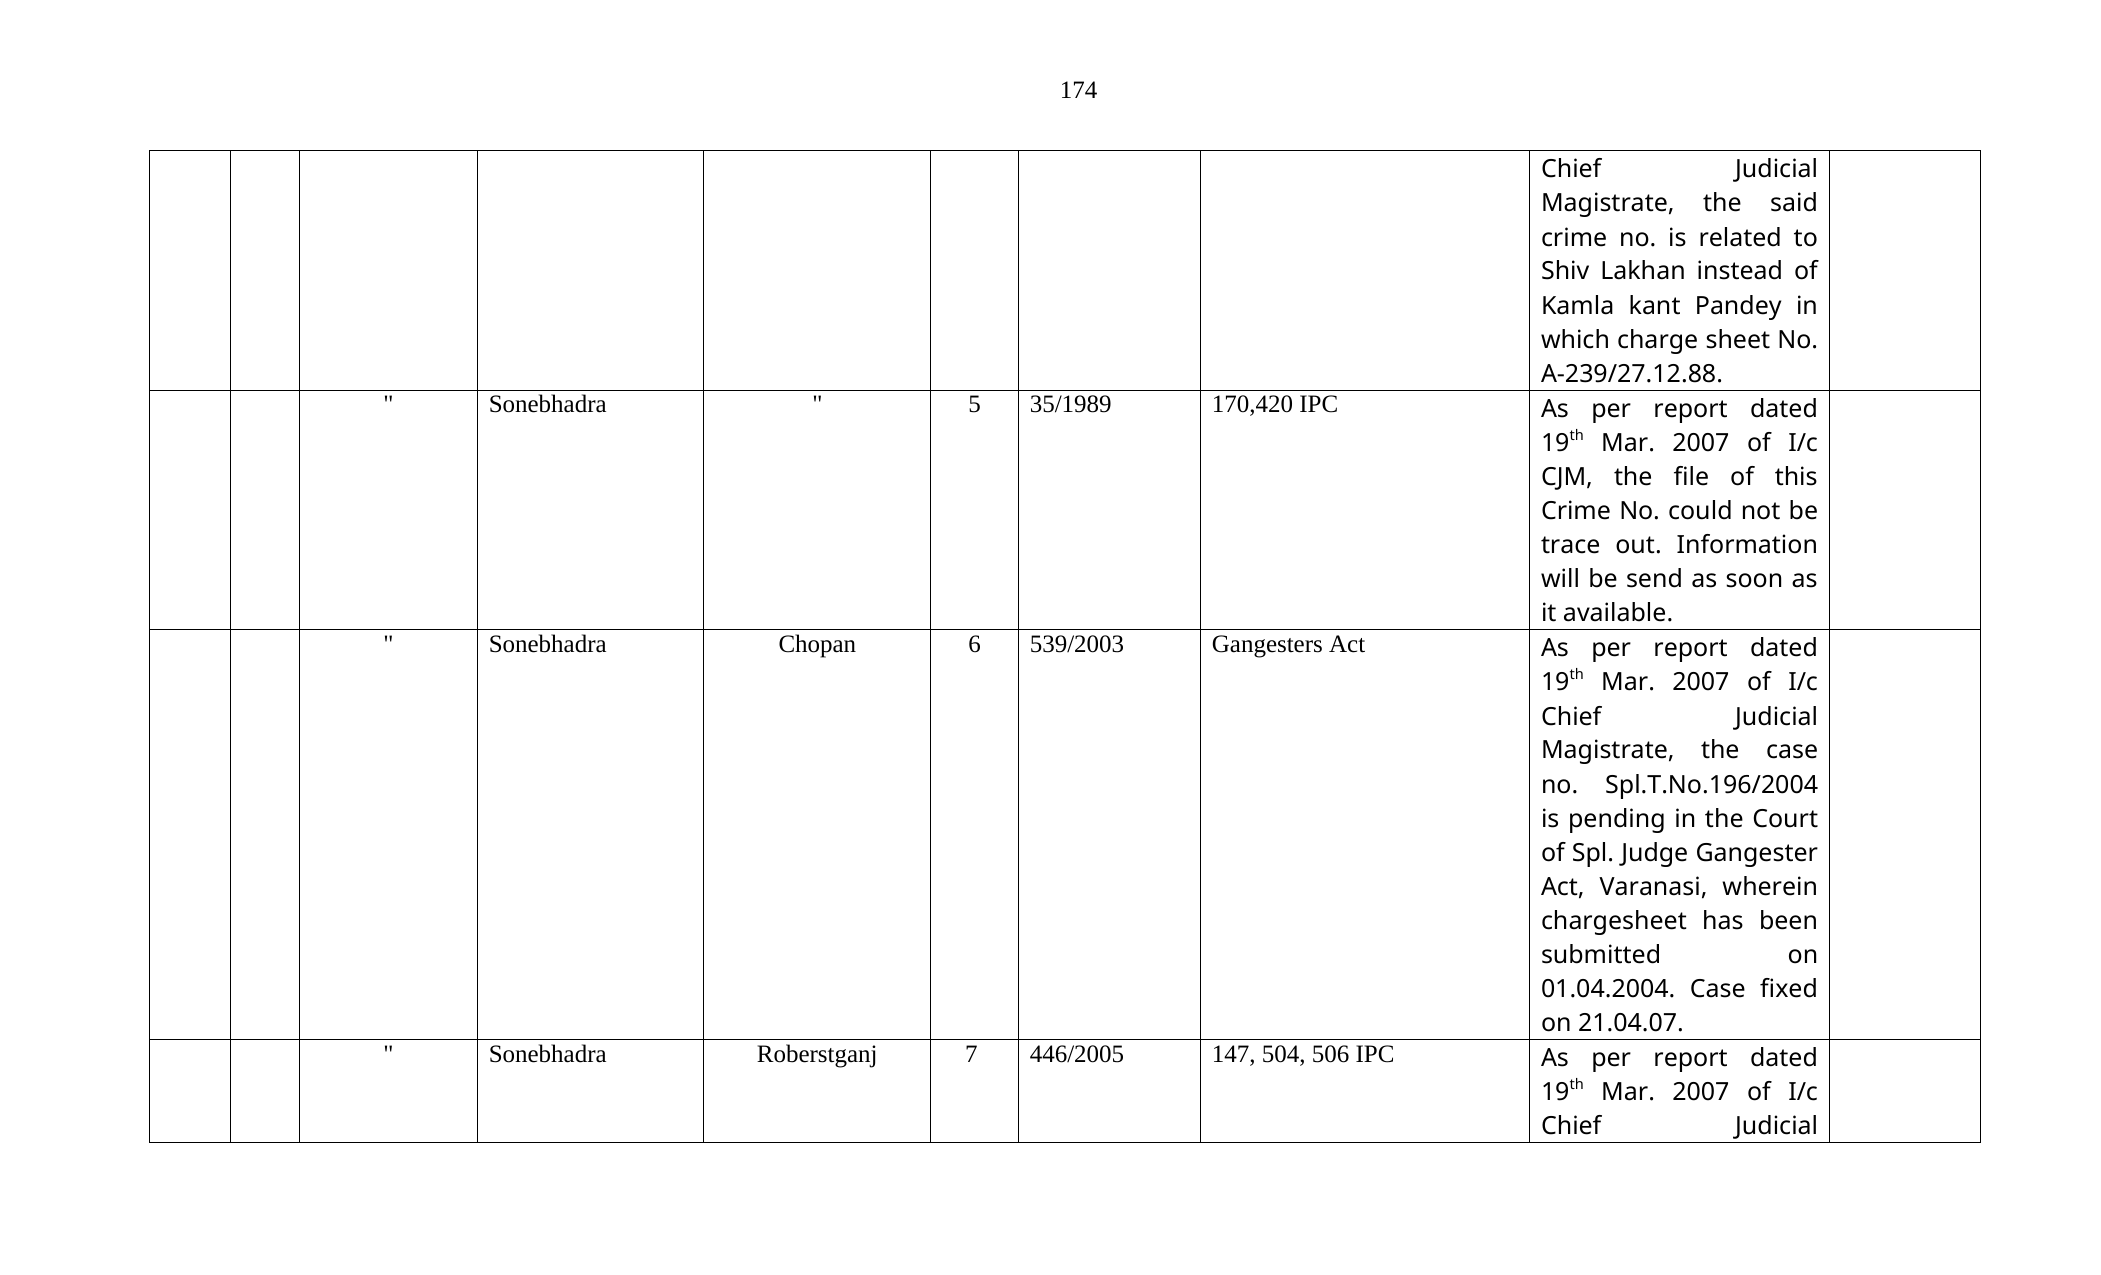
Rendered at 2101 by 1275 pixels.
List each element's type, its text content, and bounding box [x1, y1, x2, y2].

table_cell 170,420 IPC [1201, 391, 1529, 629]
table_cell [150, 151, 230, 389]
table_cell [931, 151, 1018, 389]
table_cell Gangesters Act [1201, 630, 1529, 1039]
table_cell [1201, 151, 1529, 389]
table_cell As per report dated 19th Mar. 2007 of I/c CJM, the file of this Crime No. could not be trace out. Information will be send as soon as it available. [1530, 391, 1829, 629]
table_cell " [704, 391, 930, 629]
table_cell 5 [931, 391, 1018, 629]
table_cell Roberstganj [704, 1040, 930, 1142]
table_cell As per report dated 19th Mar. 2007 of I/c Chief Judicial Magistrate, the case no. Spl.T.No.196/2004 is pending in the Court of Spl. Judge Gangester Act, Varanasi, wherein chargesheet has been submitted on 01.04.2004. Case fixed on 21.04.07. [1530, 630, 1829, 1039]
table_cell [231, 151, 299, 389]
table_cell " [300, 1040, 477, 1142]
table_cell [150, 1040, 230, 1142]
table_cell 147, 504, 506 IPC [1201, 1040, 1529, 1142]
table_cell Sonebhadra [478, 630, 703, 1039]
table_cell As per report dated 19th Mar. 2007 of I/c Chief Judicial [1530, 1040, 1829, 1142]
table_cell [1019, 151, 1200, 389]
table_cell [231, 1040, 299, 1142]
table_cell [1830, 151, 1980, 389]
table_cell [231, 630, 299, 1039]
table_cell 7 [931, 1040, 1018, 1142]
table_cell [300, 151, 477, 389]
table_cell [704, 151, 930, 389]
table_cell [150, 630, 230, 1039]
table_cell " [300, 391, 477, 629]
table_cell [1830, 391, 1980, 629]
table_cell [1830, 1040, 1980, 1142]
table_cell 446/2005 [1019, 1040, 1200, 1142]
table_cell Chopan [704, 630, 930, 1039]
table_cell [1830, 630, 1980, 1039]
table_cell Sonebhadra [478, 391, 703, 629]
table_cell 539/2003 [1019, 630, 1200, 1039]
table_cell " [300, 630, 477, 1039]
table_cell Chief Judicial Magistrate, the said crime no. is related to Shiv Lakhan instead of Kamla kant Pandey in which charge sheet No. A-239/27.12.88. [1530, 151, 1829, 389]
table_cell 6 [931, 630, 1018, 1039]
table_cell [231, 391, 299, 629]
table_cell [478, 151, 703, 389]
table_cell Sonebhadra [478, 1040, 703, 1142]
table_cell 35/1989 [1019, 391, 1200, 629]
table_cell [150, 391, 230, 629]
